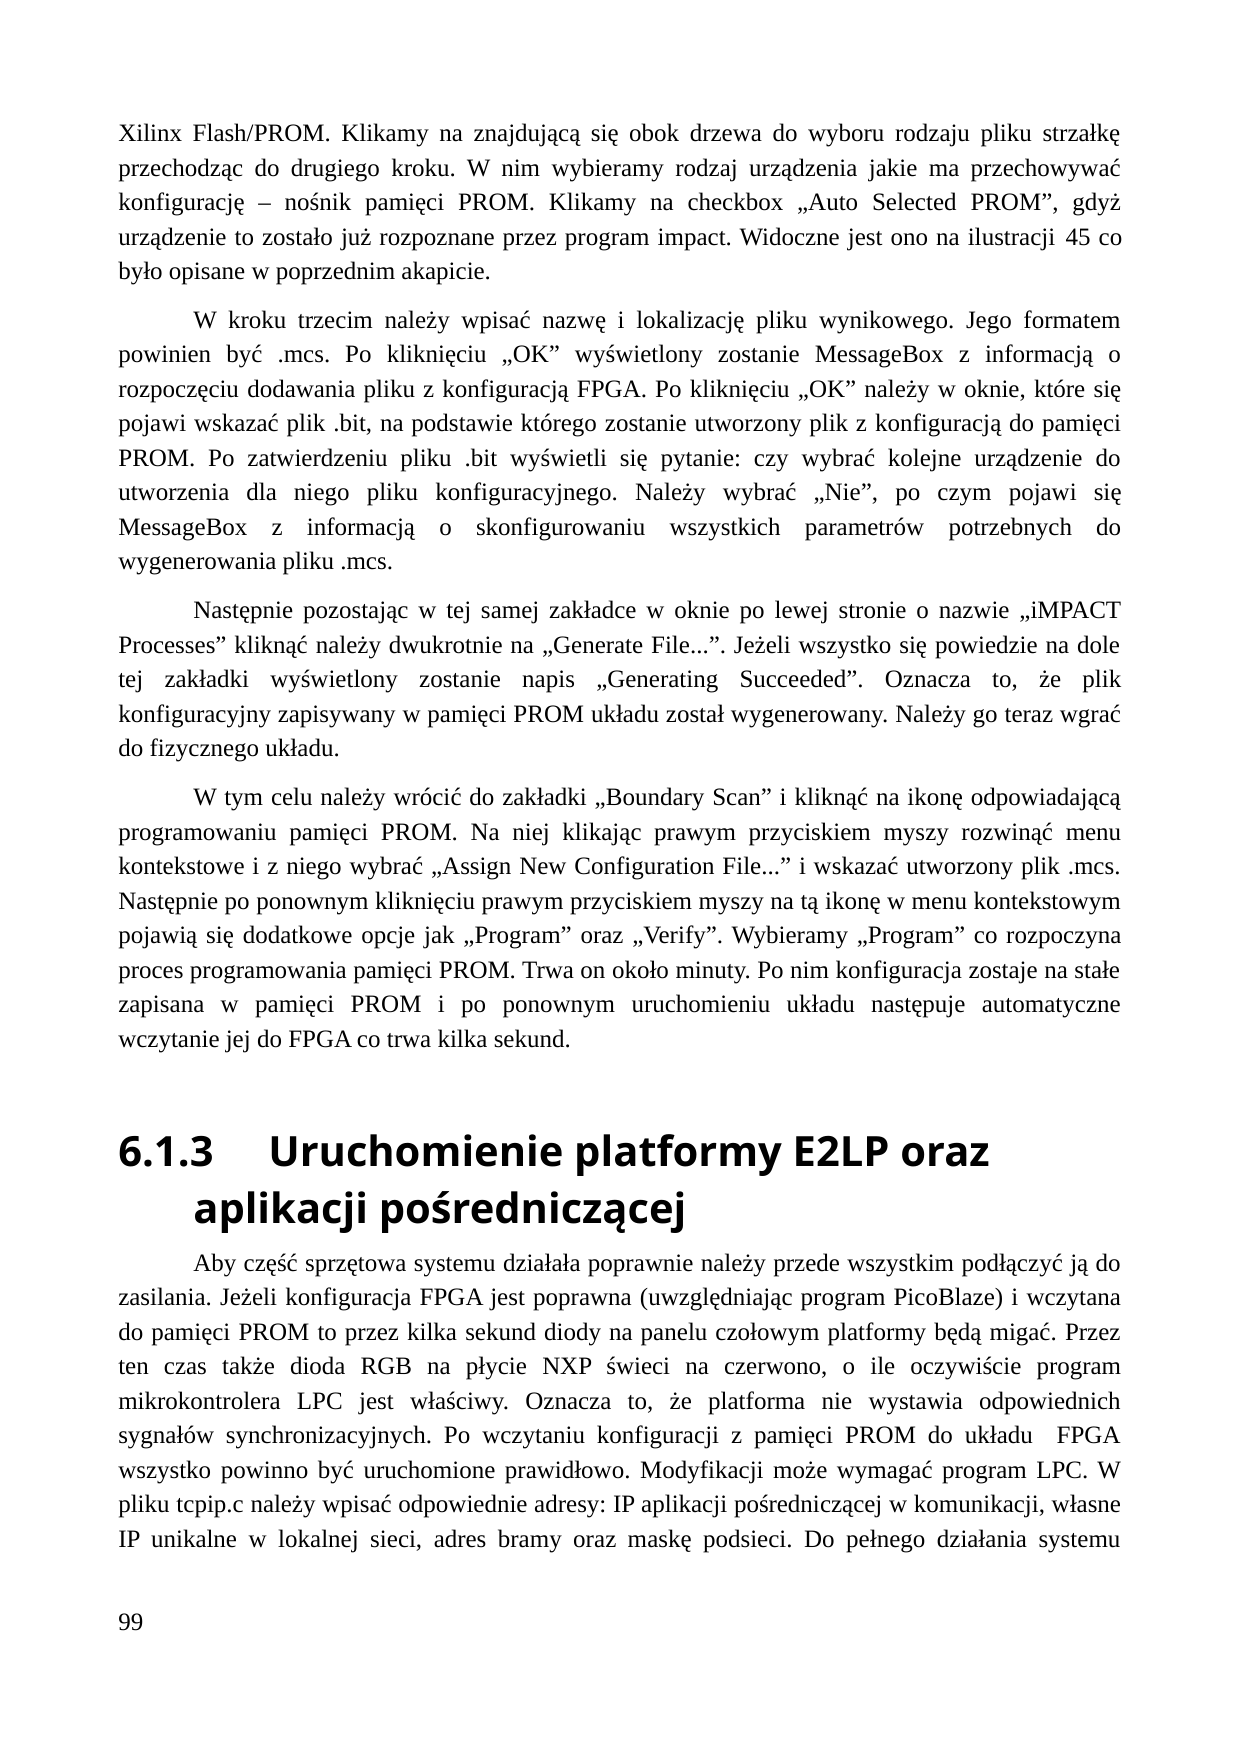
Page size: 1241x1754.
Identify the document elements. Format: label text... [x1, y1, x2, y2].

text W kroku trzecim należy wpisać nazwę i lokalizację pliku wynikowego. Jego formatem powinien być .mcs. Po kliknięciu „OK” wyświetlony zostanie MessageBox z informacją o rozpoczęciu dodawania pliku z konfiguracją FPGA. Po kliknięciu „OK” należy w oknie, które się pojawi wskazać plik .bit, na podstawie którego zostanie utworzony plik z konfiguracją do pamięci PROM. Po zatwierdzeniu pliku .bit wyświetli się pytanie: czy wybrać kolejne urządzenie do utworzenia dla niego pliku konfiguracyjnego. Należy wybrać „Nie”, po czym pojawi się MessageBox z informacją o skonfigurowaniu wszystkich parametrów potrzebnych do wygenerowania pliku .mcs. [118, 305, 1122, 575]
text Następnie pozostając w tej samej zakładce w oknie po lewej stronie o nazwie „iMPACT Processes” kliknąć należy dwukrotnie na „Generate File...”. Jeżeli wszystko się powiedzie na dole tej zakładki wyświetlony zostanie napis „Generating Succeeded”. Oznacza to, że plik konfiguracyjny zapisywany w pamięci PROM układu został wygenerowany. Należy go teraz wgrać do fizycznego układu. [118, 596, 1122, 762]
text Xilinx Flash/PROM. Klikamy na znajdującą się obok drzewa do wyboru rodzaju pliku strzałkę przechodząc do drugiego kroku. W nim wybieramy rodzaj urządzenia jakie ma przechowywać konfigurację – nośnik pamięci PROM. Klikamy na checkbox „Auto Selected PROM”, gdyż urządzenie to zostało już rozpoznane przez program impact. Widoczne jest ono na ilustracji 45 co było opisane w poprzednim akapicie. [118, 118, 1122, 285]
subtitle Uruchomienie platformy E2LP oraz aplikacji pośredniczącej [118, 1122, 1122, 1236]
text W tym celu należy wrócić do zakładki „Boundary Scan” i kliknąć na ikonę odpowiadającą programowaniu pamięci PROM. Na niej klikając prawym przyciskiem myszy rozwinąć menu kontekstowe i z niego wybrać „Assign New Configuration File...” i wskazać utworzony plik .mcs. Następnie po ponownym kliknięciu prawym przyciskiem myszy na tą ikonę w menu kontekstowym pojawią się dodatkowe opcje jak „Program” oraz „Verify”. Wybieramy „Program” co rozpoczyna proces programowania pamięci PROM. Trwa on około minuty. Po nim konfiguracja zostaje na stałe zapisana w pamięci PROM i po ponownym uruchomieniu układu następuje automatyczne wczytanie jej do FPGA co trwa kilka sekund. [118, 782, 1122, 1053]
text Aby część sprzętowa systemu działała poprawnie należy przede wszystkim podłączyć ją do zasilania. Jeżeli konfiguracja FPGA jest poprawna (uwzględniając program PicoBlaze) i wczytana do pamięci PROM to przez kilka sekund diody na panelu czołowym platformy będą migać. Przez ten czas także dioda RGB na płycie NXP świeci na czerwono, o ile oczywiście program mikrokontrolera LPC jest właściwy. Oznacza to, że platforma nie wystawia odpowiednich sygnałów synchronizacyjnych. Po wczytaniu konfiguracji z pamięci PROM do układu FPGA wszystko powinno być uruchomione prawidłowo. Modyfikacji może wymagać program LPC. W pliku tcpip.c należy wpisać odpowiednie adresy: IP aplikacji pośredniczącej w komunikacji, własne IP unikalne w lokalnej sieci, adres bramy oraz maskę podsieci. Do pełnego działania systemu [118, 1248, 1122, 1553]
